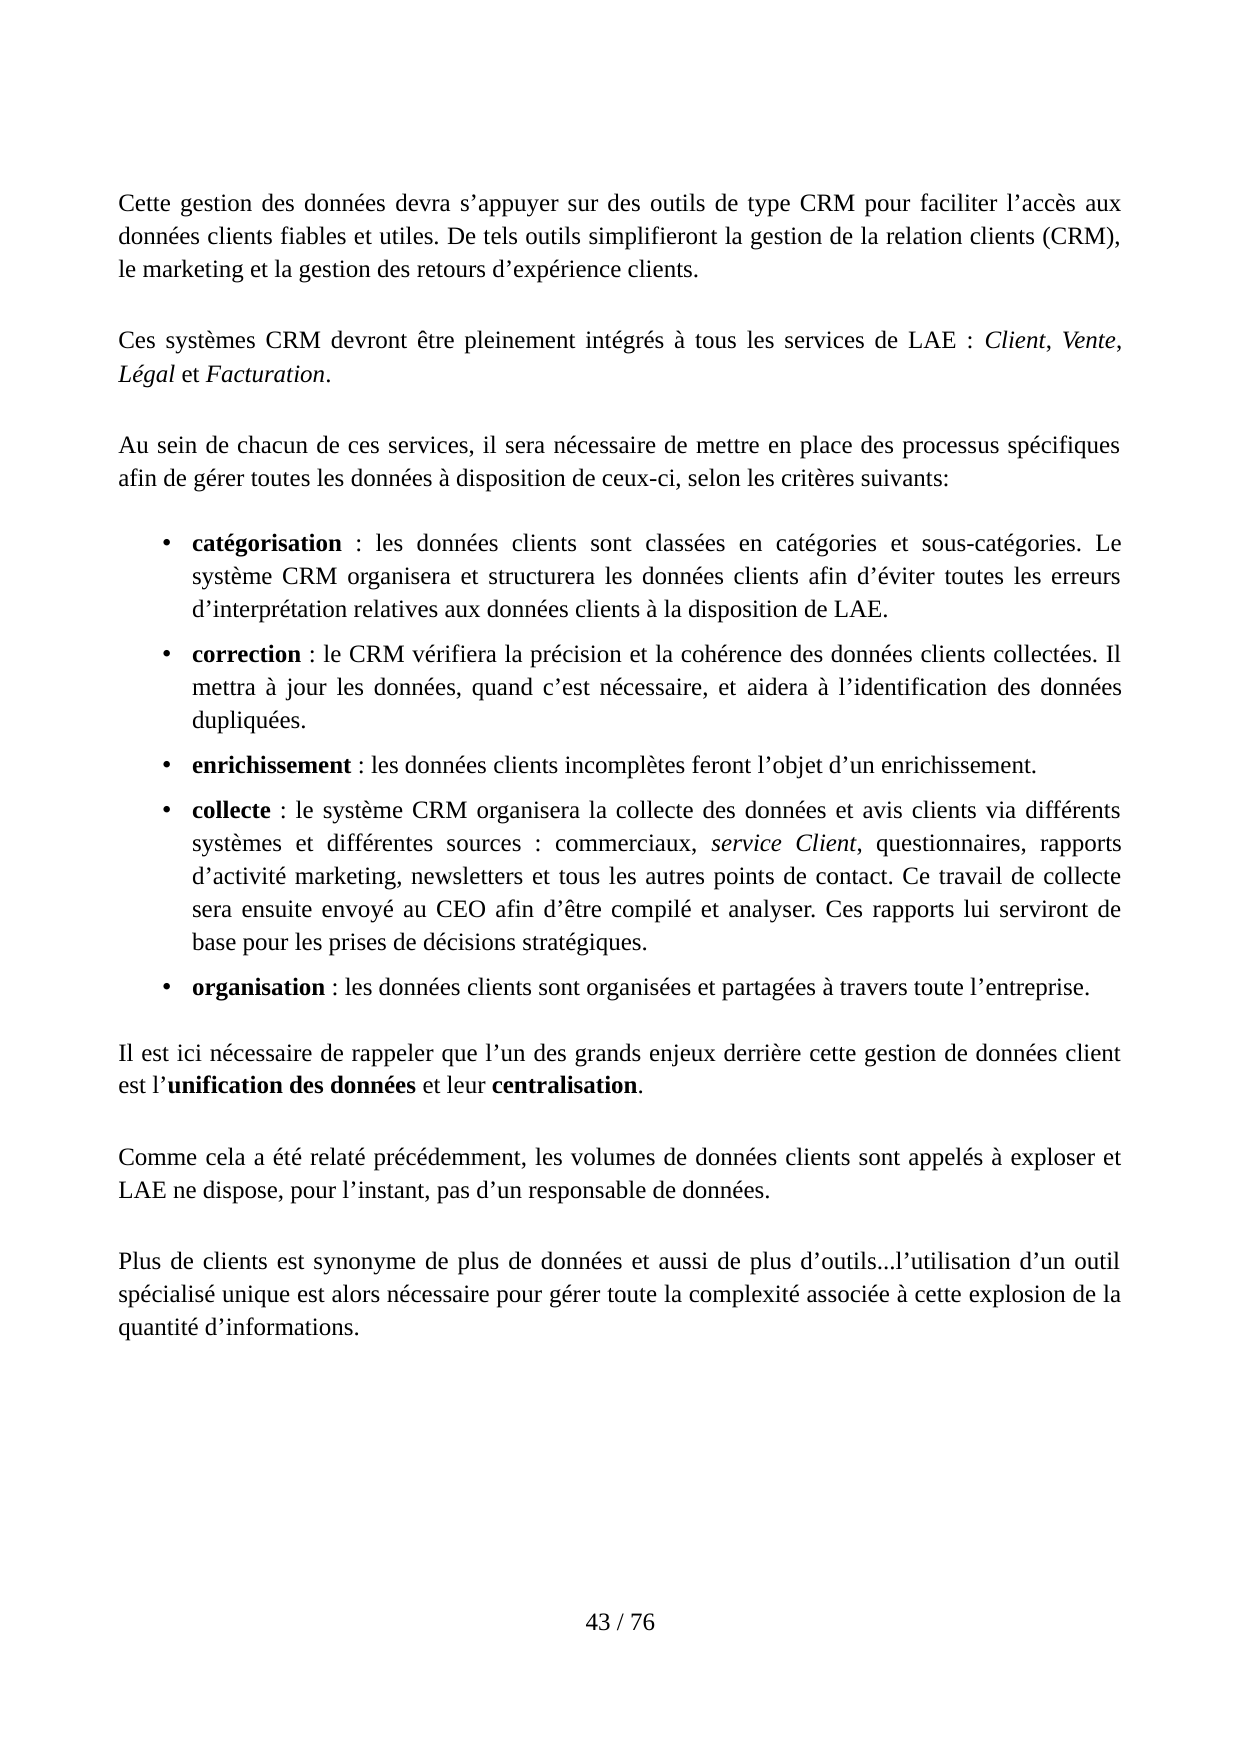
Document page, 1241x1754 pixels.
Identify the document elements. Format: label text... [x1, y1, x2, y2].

list collecte : le système CRM organisera la collecte des données et avis clients via différents systèmes et différentes sources : commerciaux, service Client, questionnaires, rapports d’activité marketing, newsletters et tous les autres points de contact. Ce travail de collecte sera ensuite envoyé au CEO afin d’être compilé et analyser. Ces rapports lui serviront de base pour les prises de décisions stratégiques. [162, 795, 1122, 956]
text Plus de clients est synonyme de plus de données et aussi de plus d’outils...l’utilisation d’un outil spécialisé unique est alors nécessaire pour gérer toute la complexité associée à cette explosion de la quantité d’informations. [118, 1246, 1122, 1341]
list organisation : les données clients sont organisées et partagées à travers toute l’entreprise. [162, 972, 1122, 1001]
text Au sein de chacun de ces services, il sera nécessaire de mettre en place des processus spécifiques afin de gérer toutes les données à disposition de ceux-ci, selon les critères suivants: [118, 430, 1122, 492]
text Il est ici nécessaire de rappeler que l’un des grands enjeux derrière cette gestion de données client est l’unification des données et leur centralisation. [118, 1038, 1122, 1099]
list enrichissement : les données clients incomplètes feront l’objet d’un enrichissement. [162, 750, 1122, 779]
list correction : le CRM vérifiera la précision et la cohérence des données clients collectées. Il mettra à jour les données, quand c’est nécessaire, et aidera à l’identification des données dupliquées. [162, 639, 1122, 734]
text Ces systèmes CRM devront être pleinement intégrés à tous les services de LAE : Client, Vente, Légal et Facturation. [118, 326, 1122, 387]
text Cette gestion des données devra s’appuyer sur des outils de type CRM pour faciliter l’accès aux données clients fiables et utiles. De tels outils simplifieront la gestion de la relation clients (CRM), le marketing et la gestion des retours d’expérience clients. [118, 188, 1122, 283]
text Comme cela a été relaté précédemment, les volumes de données clients sont appelés à exploser et LAE ne dispose, pour l’instant, pas d’un responsable de données. [118, 1142, 1122, 1204]
list catégorisation : les données clients sont classées en catégories et sous-catégories. Le système CRM organisera et structurera les données clients afin d’éviter toutes les erreurs d’interprétation relatives aux données clients à la disposition de LAE. [162, 528, 1122, 623]
